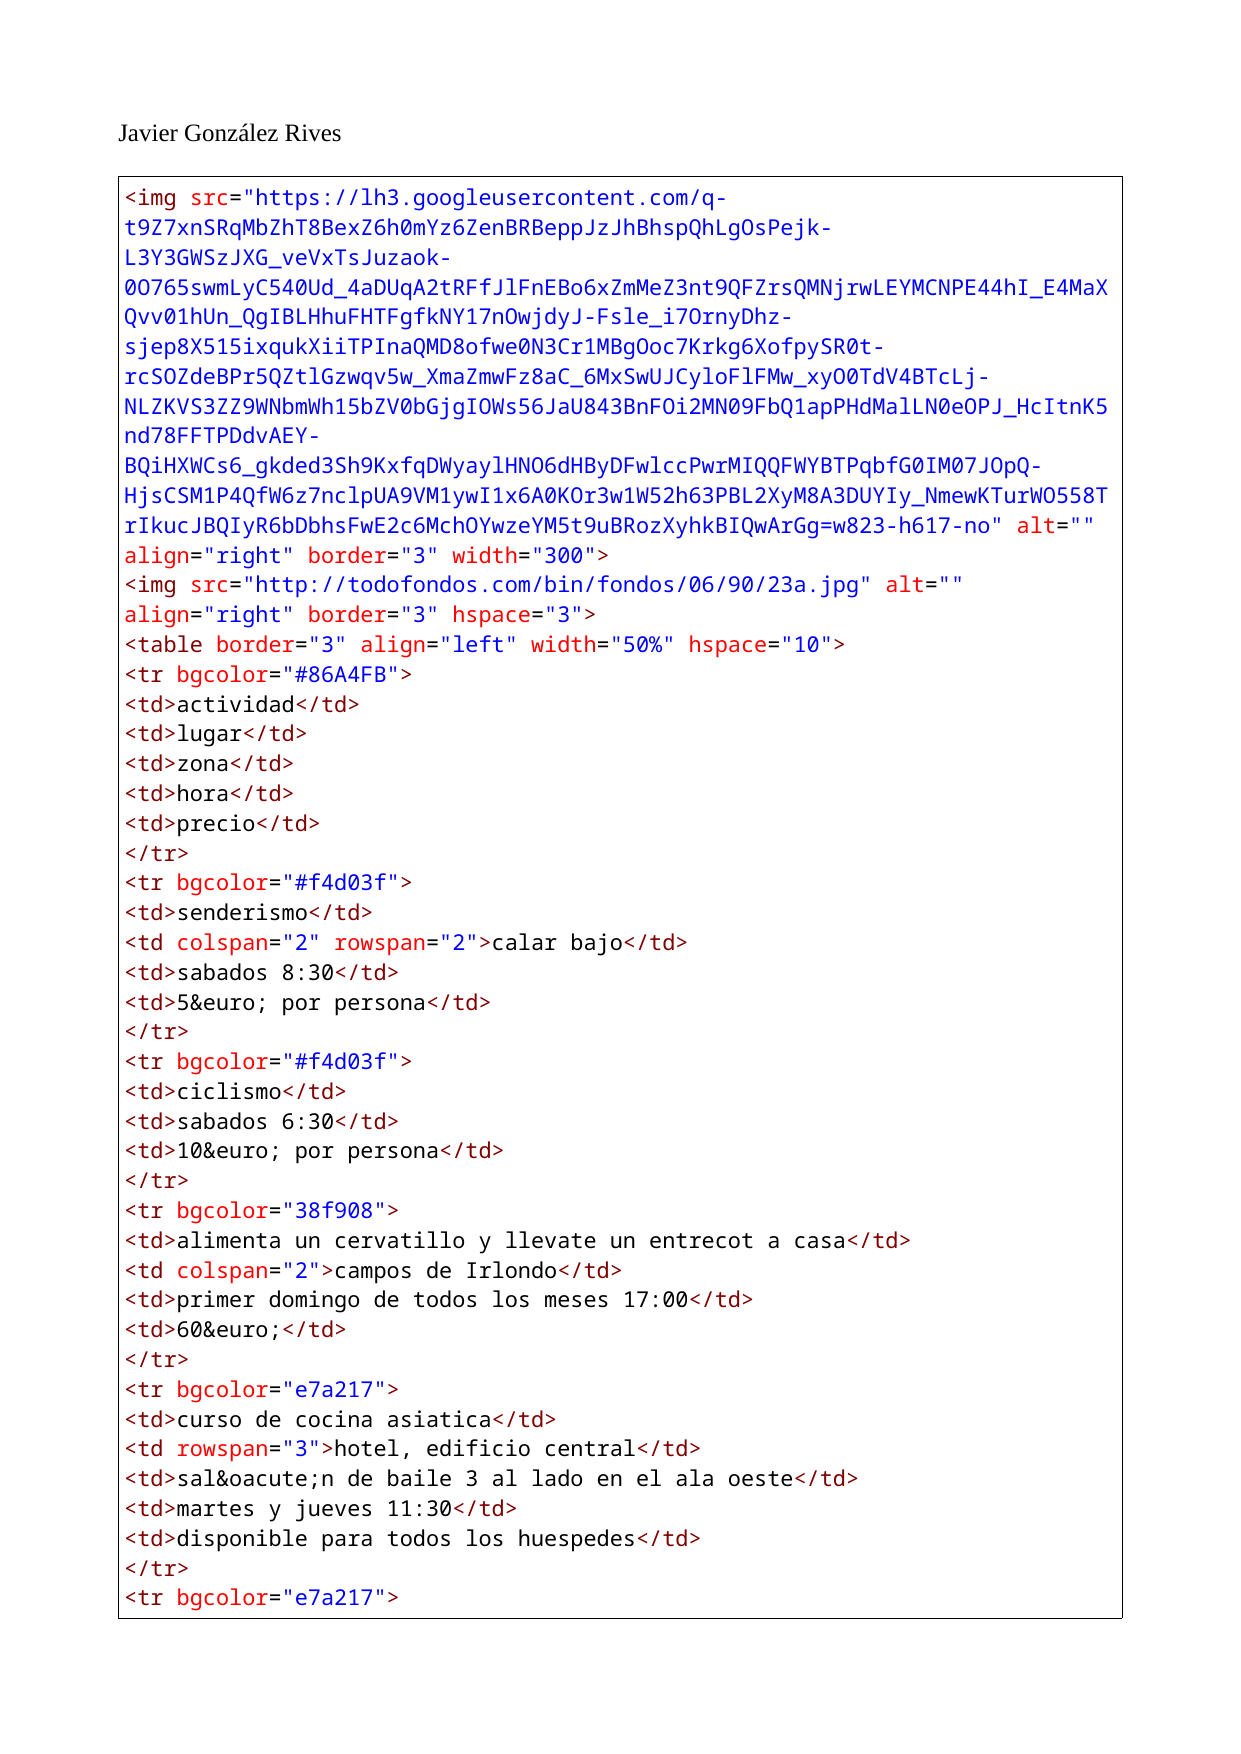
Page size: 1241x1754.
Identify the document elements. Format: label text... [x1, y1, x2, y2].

table_header <img src="https://lh3.googleusercontent.com/q-t9Z7xnSRqMbZhT8BexZ6h0mYz6ZenBRBeppJzJhBhspQhLgOsPejk-L3Y3GWSzJXG_veVxTsJuzaok-0O765swmLyC540Ud_4aDUqA2tRFfJlFnEBo6xZmMeZ3nt9QFZrsQMNjrwLEYMCNPE44hI_E4MaXQvv01hUn_QgIBLHhuFHTFgfkNY17nOwjdyJ-Fsle_i7OrnyDhz-sjep8X515ixqukXiiTPInaQMD8ofwe0N3Cr1MBgOoc7Krkg6XofpySR0t-rcSOZdeBPr5QZtlGzwqv5w_XmaZmwFz8aC_6MxSwUJCyloFlFMw_xyO0TdV4BTcLj-NLZKVS3ZZ9WNbmWh15bZV0bGjgIOWs56JaU843BnFOi2MN09FbQ1apPHdMalLN0eOPJ_HcItnK5nd78FFTPDdvAEY-BQiHXWCs6_gkded3Sh9KxfqDWyaylHNO6dHByDFwlccPwrMIQQFWYBTPqbfG0IM07JOpQ-HjsCSM1P4QfW6z7nclpUA9VM1ywI1x6A0KOr3w1W52h63PBL2XyM8A3DUYIy_NmewKTurWO558TrIkucJBQIyR6bDbhsFwE2c6MchOYwzeYM5t9uBRozXyhkBIQwArGg=w823-h617-no" alt="" align="right" border="3" width="300"> <img src="http://todofondos.com/bin/fondos/06/90/23a.jpg" alt="" align="right" border="3" hspace="3"> <table border="3" align="left" width="50%" hspace="10"> <tr bgcolor="#86A4FB"> <td>actividad</td> <td>lugar</td> <td>zona</td> <td>hora</td> <td>precio</td> </tr> <tr bgcolor="#f4d03f"> <td>senderismo</td> <td colspan="2" rowspan="2">calar bajo</td> <td>sabados 8:30</td> <td>5&euro; por persona</td> </tr> <tr bgcolor="#f4d03f"> <td>ciclismo</td> <td>sabados 6:30</td> <td>10&euro; por persona</td> </tr> <tr bgcolor="38f908"> <td>alimenta un cervatillo y llevate un entrecot a casa</td> <td colspan="2">campos de Irlondo</td> <td>primer domingo de todos los meses 17:00</td> <td>60&euro;</td> </tr> <tr bgcolor="e7a217"> <td>curso de cocina asiatica</td> <td rowspan="3">hotel, edificio central</td> <td>sal&oacute;n de baile 3 al lado en el ala oeste</td> <td>martes y jueves 11:30</td> <td>disponible para todos los huespedes</td> </tr> <tr bgcolor="e7a217"> [119, 177, 1122, 1618]
